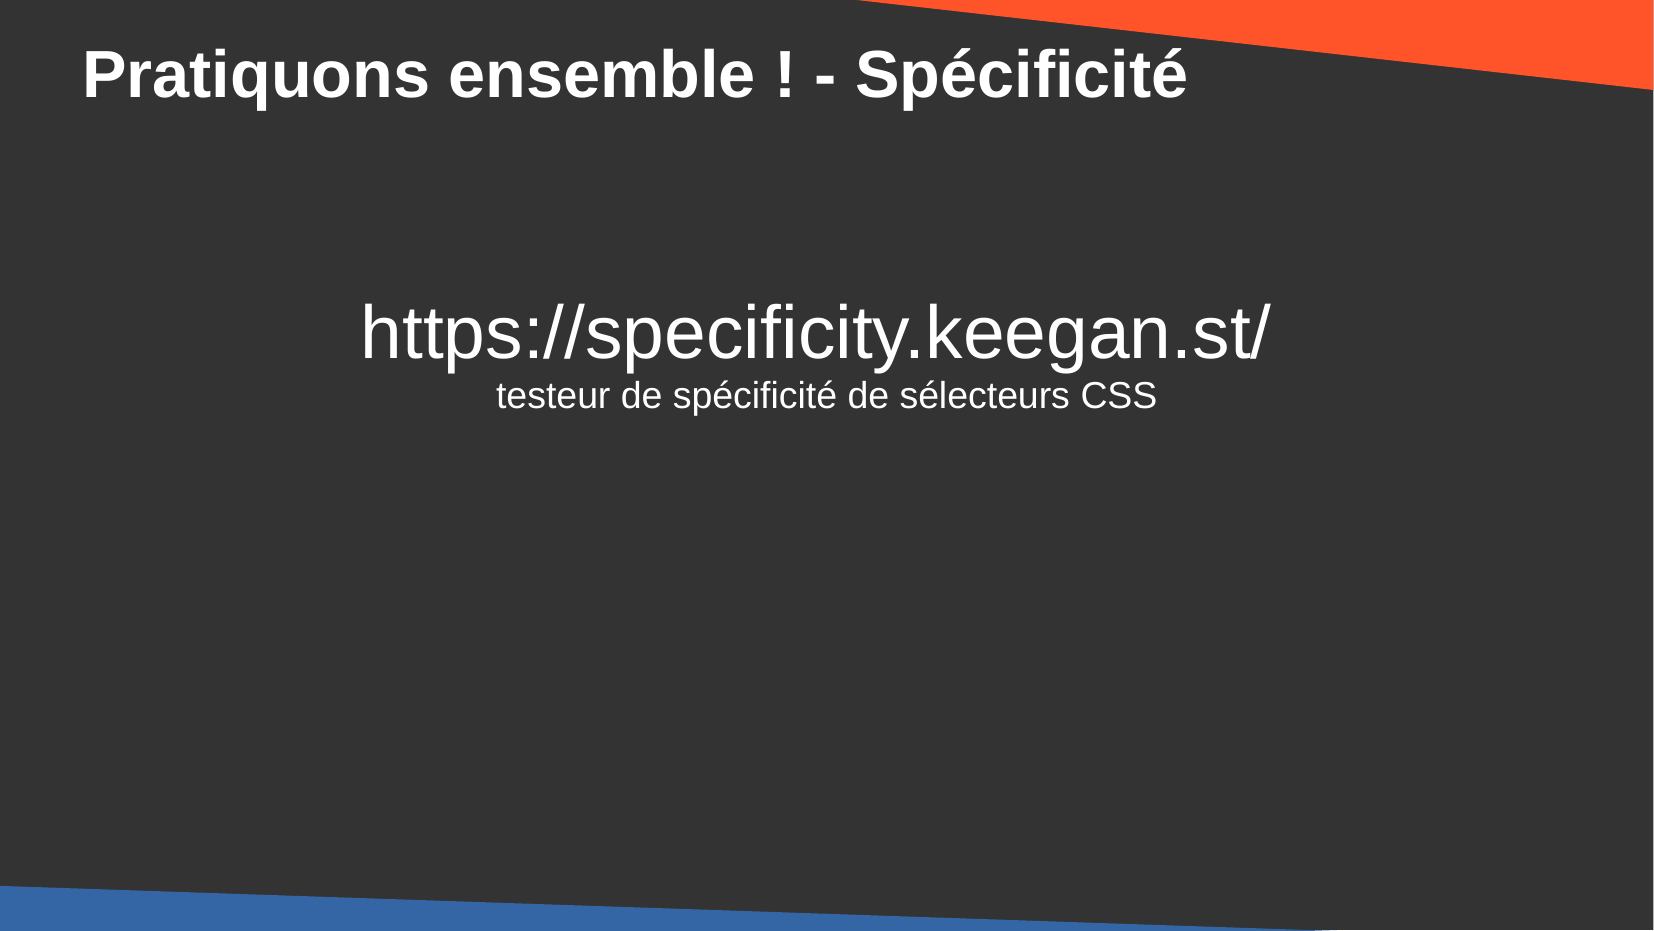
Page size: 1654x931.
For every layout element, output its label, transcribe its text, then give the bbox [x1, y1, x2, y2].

title Pratiquons ensemble ! - Spécificité [82, 37, 1571, 114]
text_box https://specificity.keegan.st/ testeur de spécificité de sélecteurs CSS [283, 283, 1370, 425]
text_box [856, 0, 1654, 91]
text_box [0, 885, 1337, 931]
